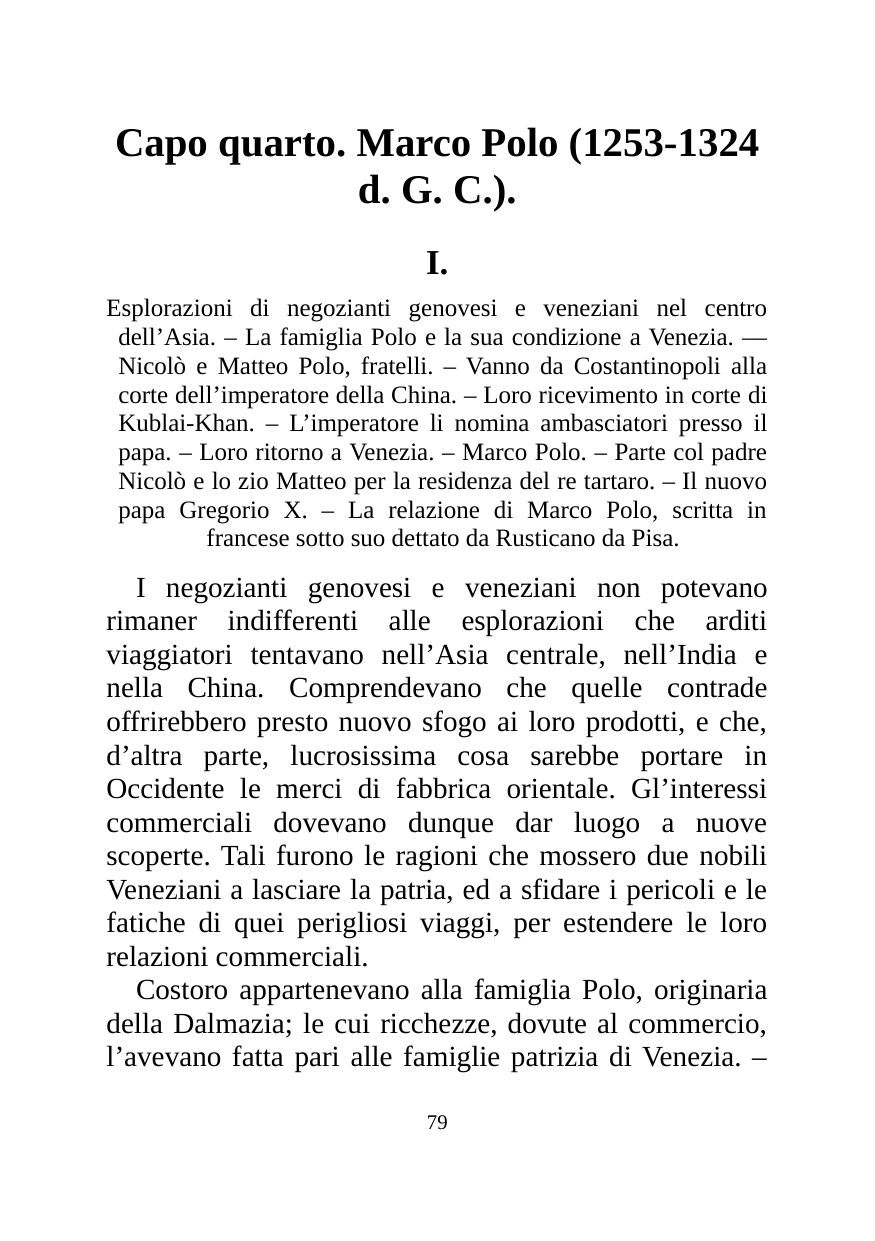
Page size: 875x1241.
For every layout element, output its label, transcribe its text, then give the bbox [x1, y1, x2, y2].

text I negozianti genovesi e veneziani non potevano rimaner indifferenti alle esplorazioni che arditi viaggiatori tentavano nell’Asia centrale, nell’India e nella China. Comprendevano che quelle contrade offrirebbero presto nuovo sfogo ai loro prodotti, e che, d’altra parte, lucrosissima cosa sarebbe portare in Occidente le merci di fabbrica orientale. Gl’interessi commerciali dovevano dunque dar luogo a nuove scoperte. Tali furono le ragioni che mossero due nobili Veneziani a lasciare la patria, ed a sfidare i pericoli e le fatiche di quei perigliosi viaggi, per estendere le loro relazioni commerciali. [106, 570, 768, 972]
subtitle Capo quarto. Marco Polo (1253-1324 d. G. C.). [106, 118, 768, 212]
subtitle Esplorazioni di negozianti genovesi e veneziani nel centro dell’Asia. – La famiglia Polo e la sua condizione a Venezia. –– Nicolò e Matteo Polo, fratelli. – Vanno da Costantinopoli alla corte dell’imperatore della China. – Loro ricevimento in corte di Kublai-Khan. – L’imperatore li nomina ambasciatori presso il papa. – Loro ritorno a Venezia. – Marco Polo. – Parte col padre Nicolò e lo zio Matteo per la residenza del re tartaro. – Il nuovo papa Gregorio X. – La relazione di Marco Polo, scritta in francese sotto suo dettato da Rusticano da Pisa. [106, 293, 768, 552]
text Costoro appartenevano alla famiglia Polo, originaria della Dalmazia; le cui ricchezze, dovute al commercio, l’avevano fatta pari alle famiglie patrizia di Venezia. – [106, 972, 768, 1073]
subtitle I. [106, 241, 768, 282]
